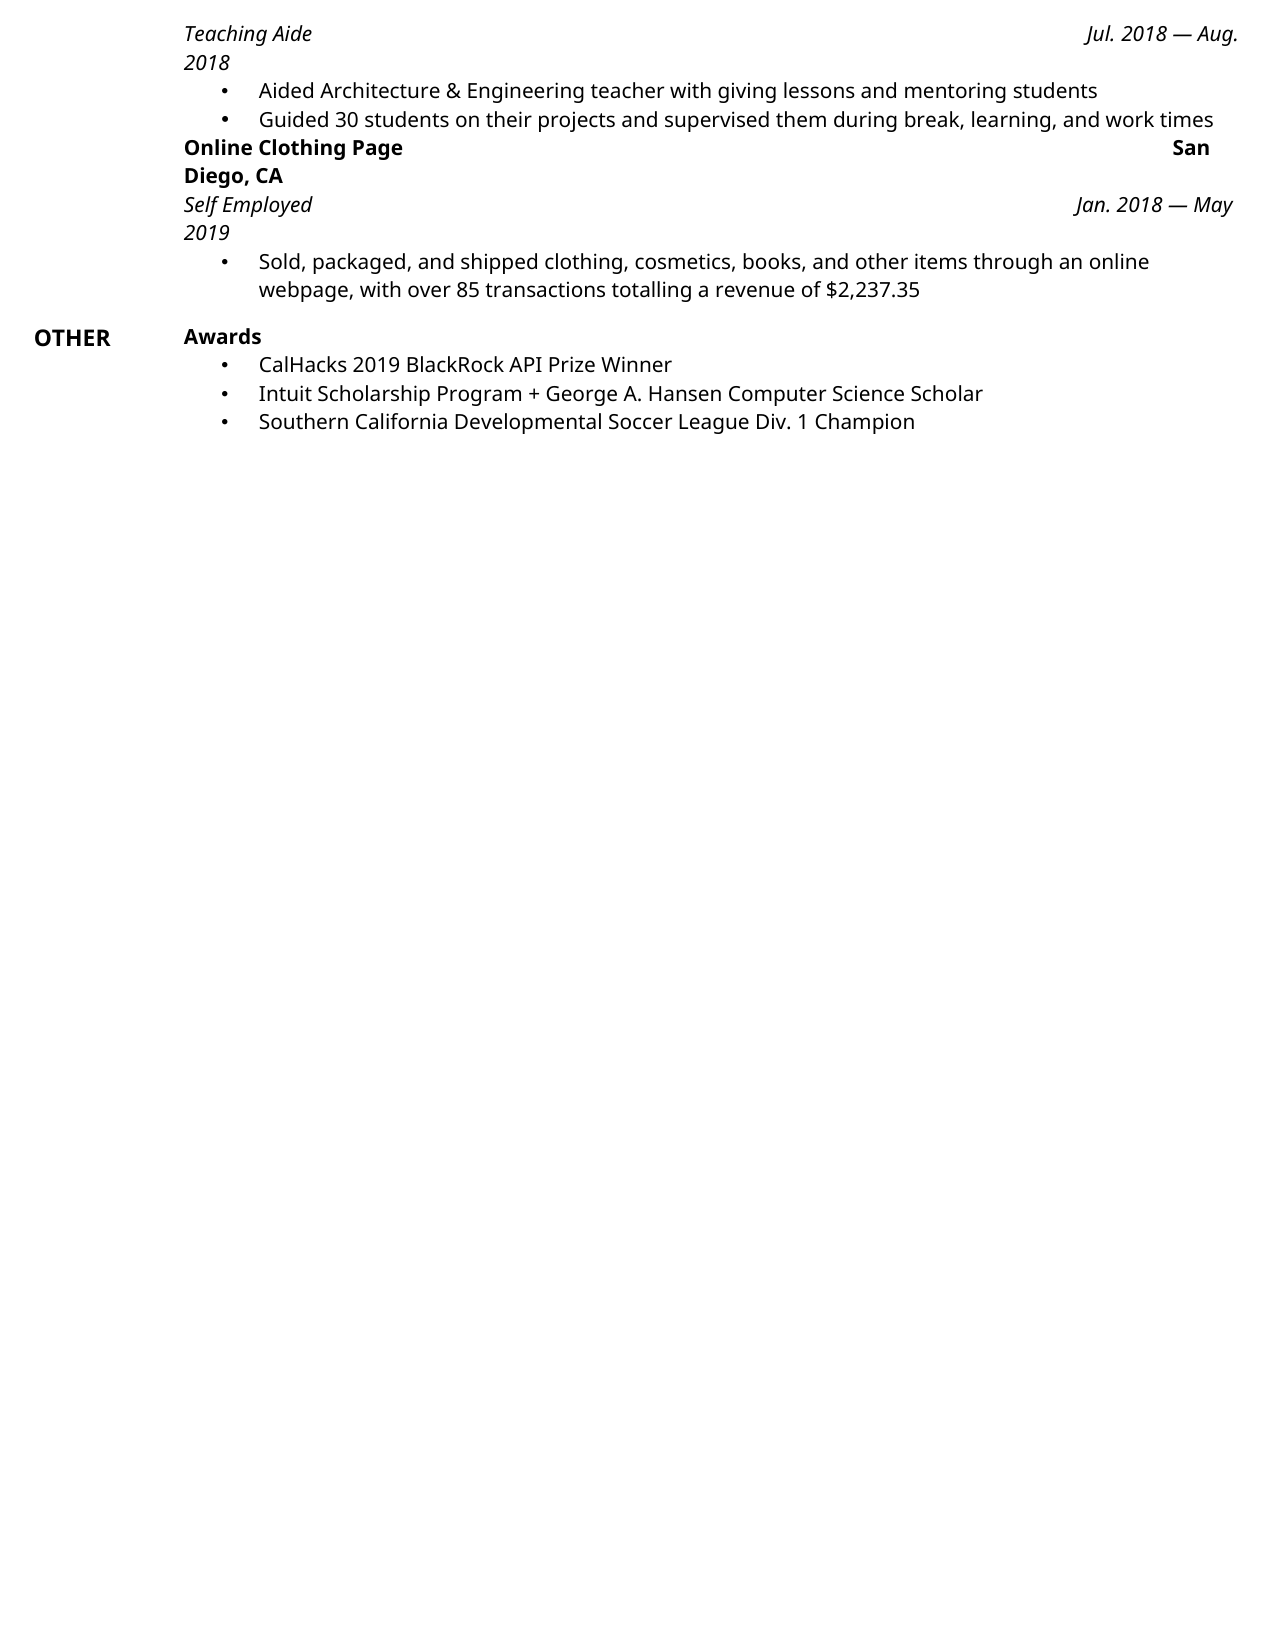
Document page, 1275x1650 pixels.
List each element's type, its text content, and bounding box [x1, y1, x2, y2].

table_cell [23, 16, 173, 319]
table_cell Awards CalHacks 2019 BlackRock API Prize Winner Intuit Scholarship Program + George A. Hansen Computer Science Scholar Southern California Developmental Soccer League Div. 1 Champion [173, 319, 1251, 451]
table_cell Teaching Aide Jul. 2018 — Aug. 2018 Aided Architecture & Engineering teacher with giving lessons and mentoring students Guided 30 students on their projects and supervised them during break, learning, and work times Online Clothing Page San Diego, CA Self Employed Jan. 2018 — May 2019 Sold, packaged, and shipped clothing, cosmetics, books, and other items through an online webpage, with over 85 transactions totalling a revenue of $2,237.35 [173, 16, 1251, 319]
table_cell OTHER [23, 319, 173, 451]
